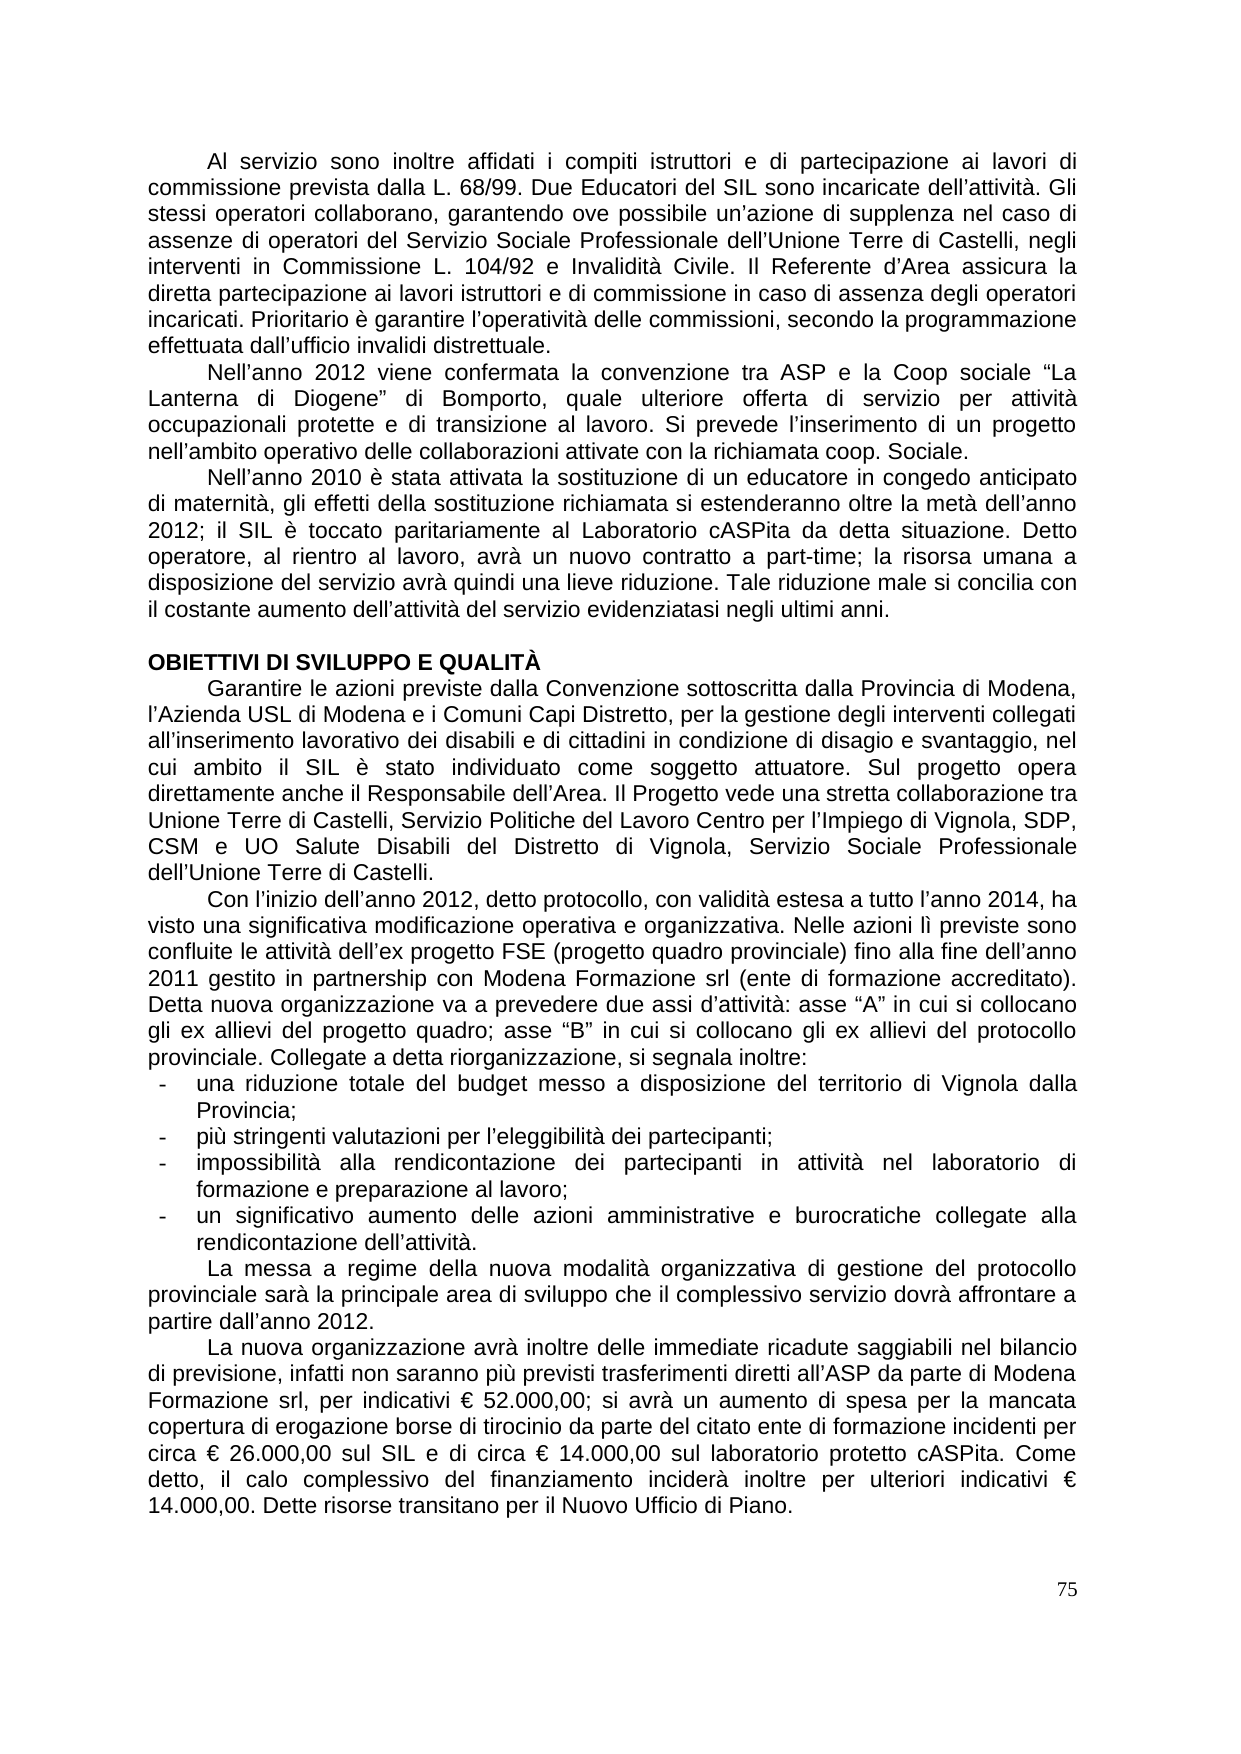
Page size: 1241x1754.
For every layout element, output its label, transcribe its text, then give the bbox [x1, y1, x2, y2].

text Garantire le azioni previste dalla Convenzione sottoscritta dalla Provincia di Modena, l’Azienda USL di Modena e i Comuni Capi Distretto, per la gestione degli interventi collegati all’inserimento lavorativo dei disabili e di cittadini in condizione di disagio e svantaggio, nel cui ambito il SIL è stato individuato come soggetto attuatore. Sul progetto opera direttamente anche il Responsabile dell’Area. Il Progetto vede una stretta collaborazione tra Unione Terre di Castelli, Servizio Politiche del Lavoro Centro per l’Impiego di Vignola, SDP, CSM e UO Salute Disabili del Distretto di Vignola, Servizio Sociale Professionale dell’Unione Terre di Castelli. [148, 675, 1078, 886]
text La messa a regime della nuova modalità organizzativa di gestione del protocollo provinciale sarà la principale area di sviluppo che il complessivo servizio dovrà affrontare a partire dall’anno 2012. [148, 1255, 1078, 1334]
text Con l’inizio dell’anno 2012, detto protocollo, con validità estesa a tutto l’anno 2014, ha visto una significativa modificazione operativa e organizzativa. Nelle azioni lì previste sono confluite le attività dell’ex progetto FSE (progetto quadro provinciale) fino alla fine dell’anno 2011 gestito in partnership con Modena Formazione srl (ente di formazione accreditato). Detta nuova organizzazione va a prevedere due assi d’attività: asse “A” in cui si collocano gli ex allievi del progetto quadro; asse “B” in cui si collocano gli ex allievi del protocollo provinciale. Collegate a detta riorganizzazione, si segnala inoltre: [148, 886, 1078, 1070]
subtitle OBIETTIVI DI SVILUPPO E QUALITÀ [148, 648, 1078, 675]
text Nell’anno 2010 è stata attivata la sostituzione di un educatore in congedo anticipato di maternità, gli effetti della sostituzione richiamata si estenderanno oltre la metà dell’anno 2012; il SIL è toccato paritariamente al Laboratorio cASPita da detta situazione. Detto operatore, al rientro al lavoro, avrà un nuovo contratto a part-time; la risorsa umana a disposizione del servizio avrà quindi una lieve riduzione. Tale riduzione male si concilia con il costante aumento dell’attività del servizio evidenziatasi negli ultimi anni. [148, 464, 1078, 622]
list un significativo aumento delle azioni amministrative e burocratiche collegate alla rendicontazione dell’attività. [158, 1202, 1078, 1255]
text Nell’anno 2012 viene confermata la convenzione tra ASP e la Coop sociale “La Lanterna di Diogene” di Bomporto, quale ulteriore offerta di servizio per attività occupazionali protette e di transizione al lavoro. Si prevede l’inserimento di un progetto nell’ambito operativo delle collaborazioni attivate con la richiamata coop. Sociale. [148, 358, 1078, 464]
list impossibilità alla rendicontazione dei partecipanti in attività nel laboratorio di formazione e preparazione al lavoro; [158, 1149, 1078, 1202]
text La nuova organizzazione avrà inoltre delle immediate ricadute saggiabili nel bilancio di previsione, infatti non saranno più previsti trasferimenti diretti all’ASP da parte di Modena Formazione srl, per indicativi € 52.000,00; si avrà un aumento di spesa per la mancata copertura di erogazione borse di tirocinio da parte del citato ente di formazione incidenti per circa € 26.000,00 sul SIL e di circa € 14.000,00 sul laboratorio protetto cASPita. Come detto, il calo complessivo del finanziamento inciderà inoltre per ulteriori indicativi € 14.000,00. Dette risorse transitano per il Nuovo Ufficio di Piano. [148, 1334, 1078, 1518]
list una riduzione totale del budget messo a disposizione del territorio di Vignola dalla Provincia; [158, 1070, 1078, 1123]
list più stringenti valutazioni per l’eleggibilità dei partecipanti; [158, 1123, 1078, 1149]
text Al servizio sono inoltre affidati i compiti istruttori e di partecipazione ai lavori di commissione prevista dalla L. 68/99. Due Educatori del SIL sono incaricate dell’attività. Gli stessi operatori collaborano, garantendo ove possibile un’azione di supplenza nel caso di assenze di operatori del Servizio Sociale Professionale dell’Unione Terre di Castelli, negli interventi in Commissione L. 104/92 e Invalidità Civile. Il Referente d’Area assicura la diretta partecipazione ai lavori istruttori e di commissione in caso di assenza degli operatori incaricati. Prioritario è garantire l’operatività delle commissioni, secondo la programmazione effettuata dall’ufficio invalidi distrettuale. [148, 148, 1078, 358]
